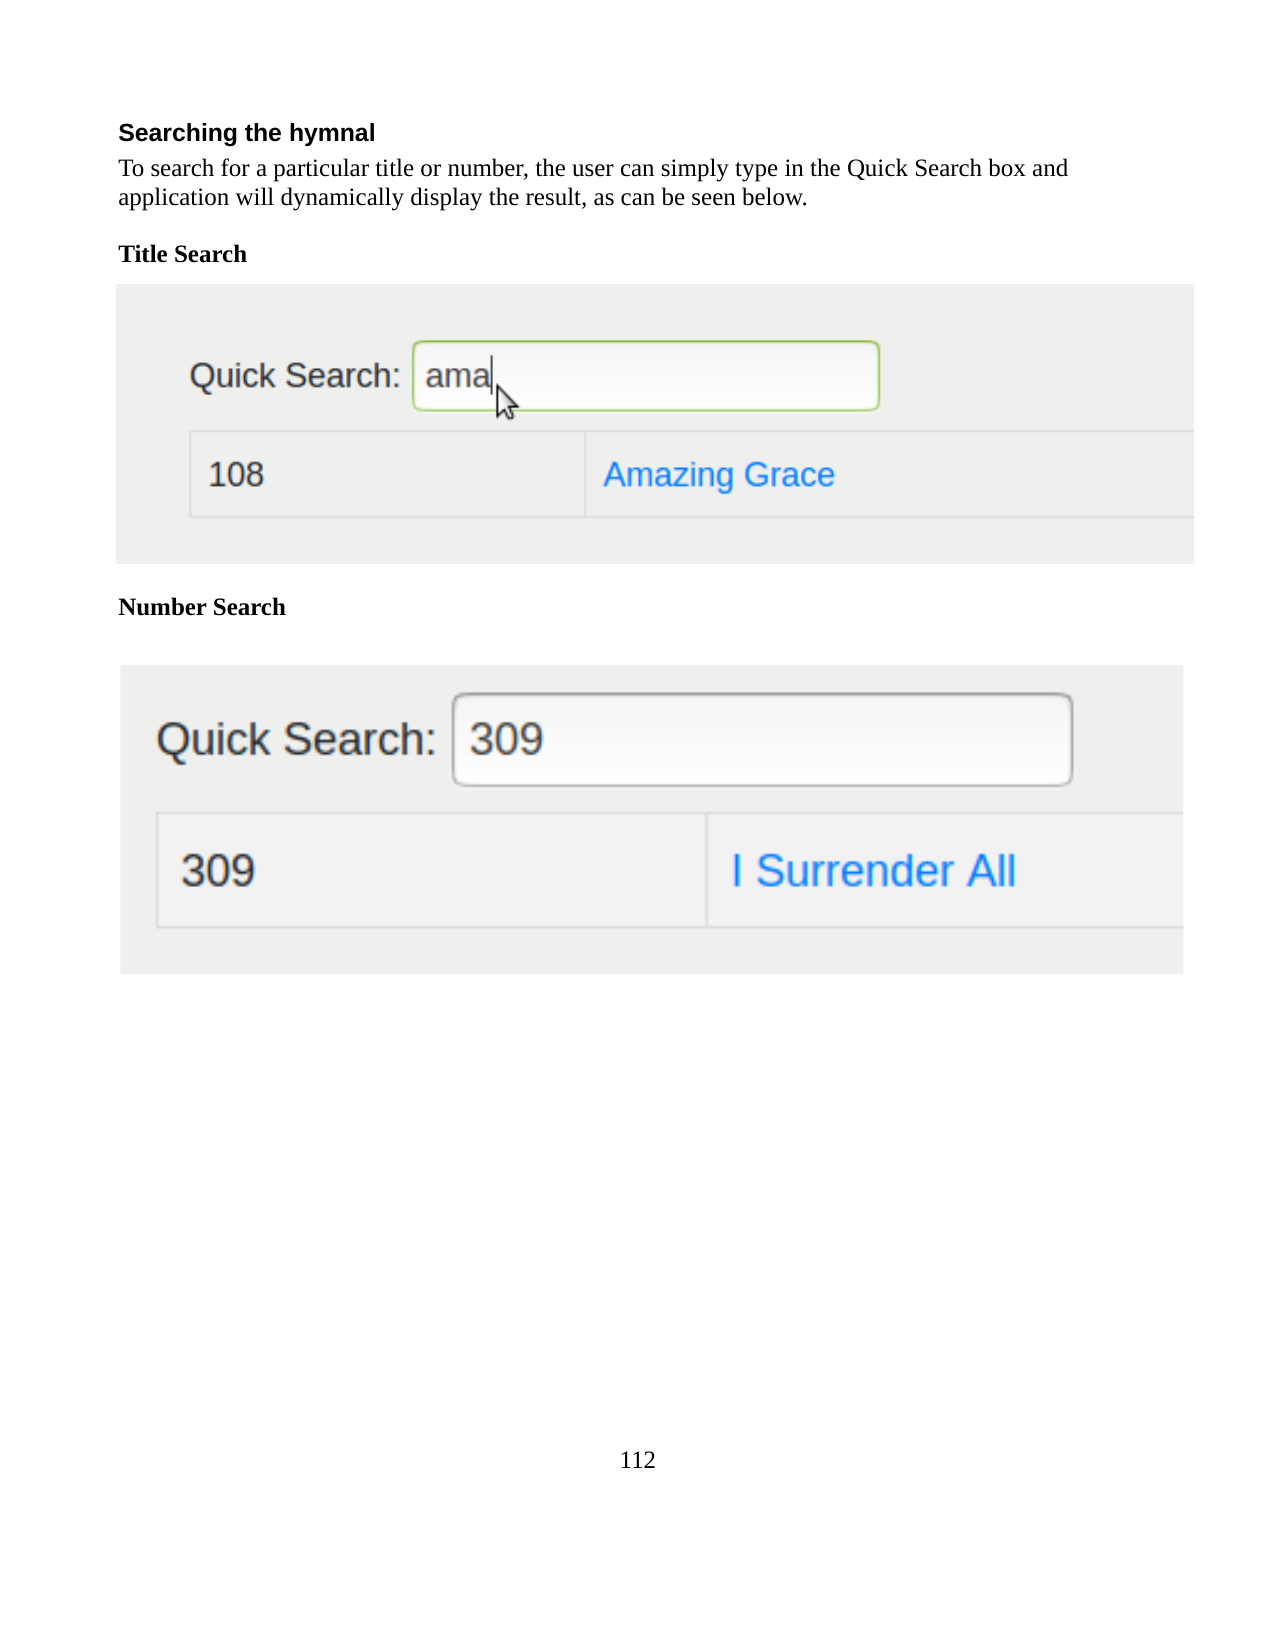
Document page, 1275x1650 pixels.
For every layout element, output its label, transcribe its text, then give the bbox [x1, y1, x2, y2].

text To search for a particular title or number, the user can simply type in the Quick Search box and application will dynamically display the result, as can be seen below. [118, 153, 1157, 210]
picture [115, 301, 417, 564]
picture [120, 700, 394, 974]
text Number Search [118, 592, 1157, 621]
text Title Search [118, 239, 1157, 268]
subtitle Searching the hymnal [118, 118, 1157, 147]
